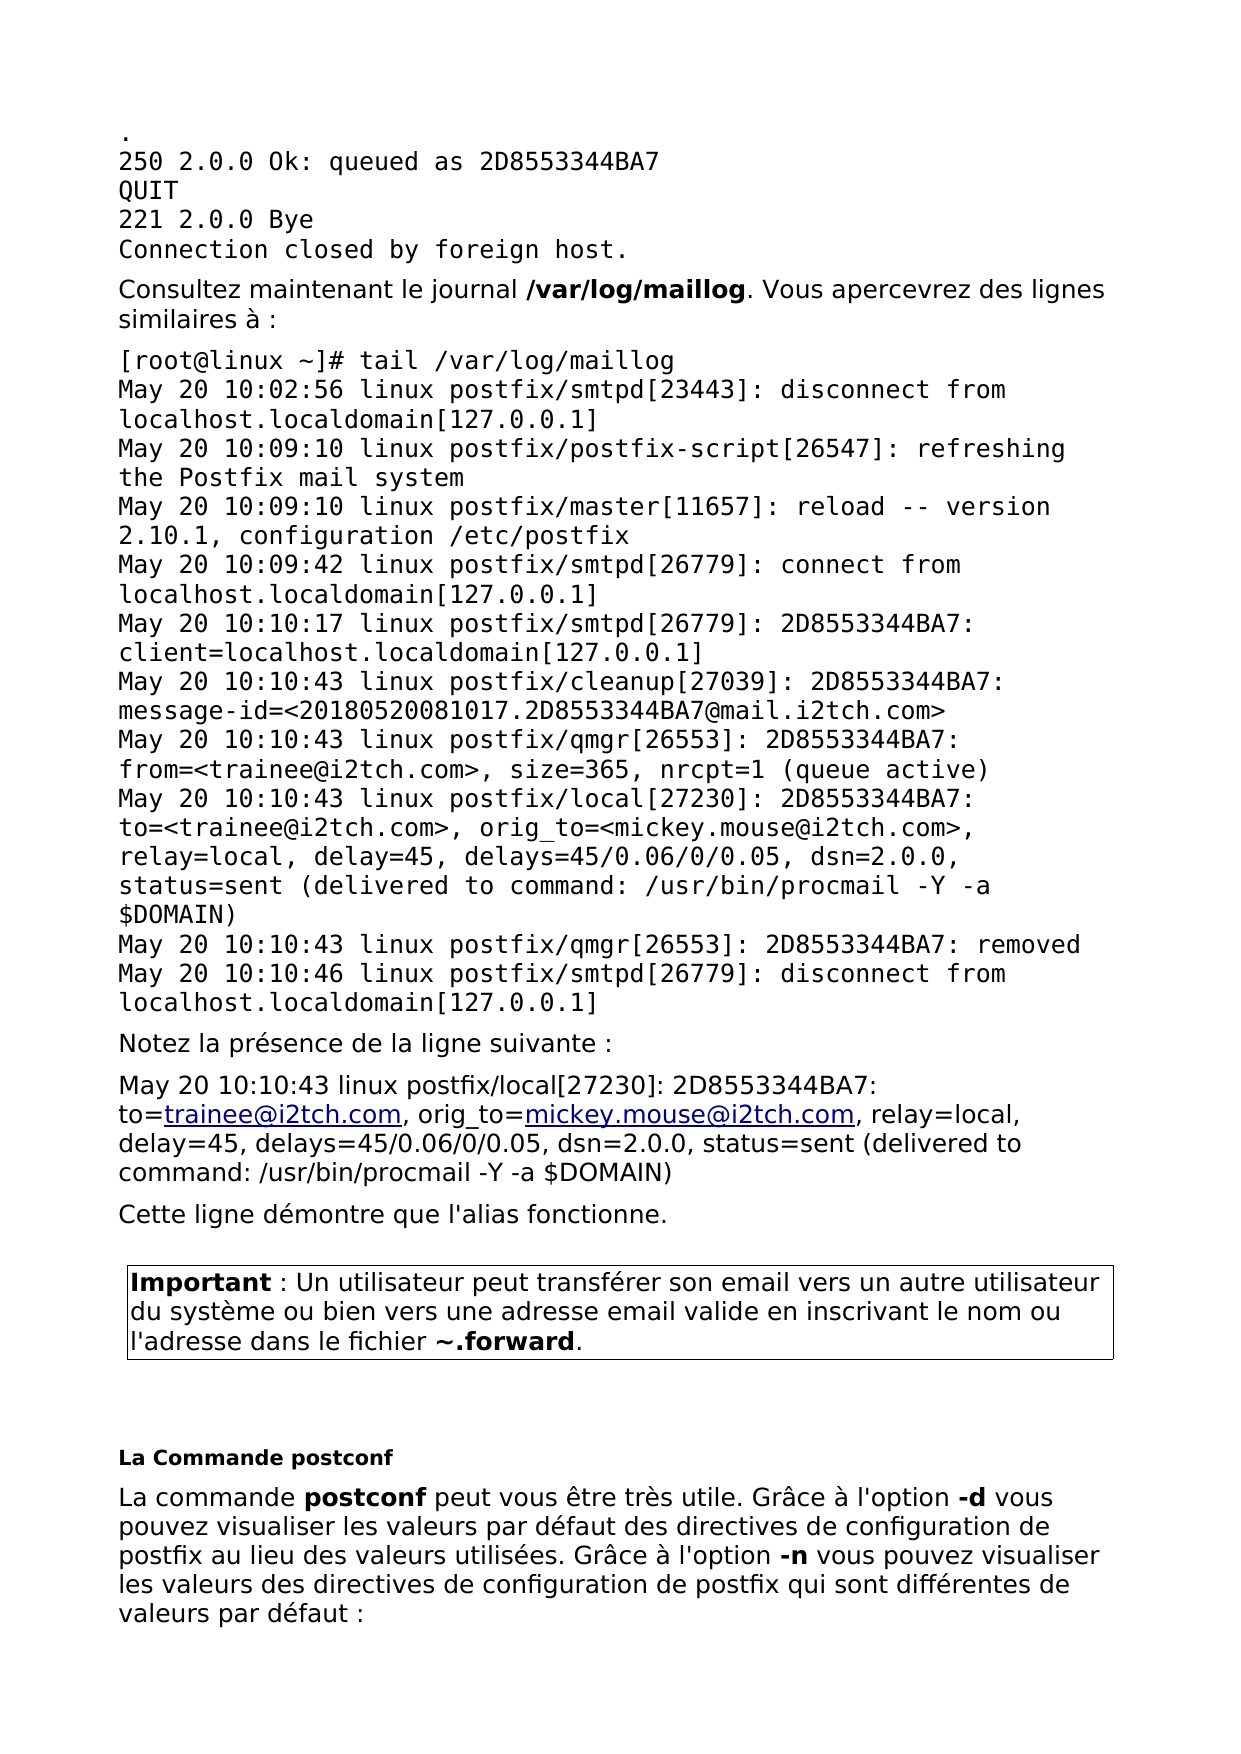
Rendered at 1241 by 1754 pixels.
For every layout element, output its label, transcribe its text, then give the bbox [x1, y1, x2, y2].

text Consultez maintenant le journal /var/log/maillog. Vous apercevrez des lignes similaires à : [118, 276, 1122, 334]
text Notez la présence de la ligne suivante : [118, 1029, 1122, 1058]
text May 20 10:10:43 linux postfix/local[27230]: 2D8553344BA7: to=trainee@i2tch.com, orig_to=mickey.mouse@i2tch.com, relay=local, delay=45, delays=45/0.06/0/0.05, dsn=2.0.0, status=sent (delivered to command: /usr/bin/procmail -Y -a $DOMAIN) [118, 1071, 1122, 1187]
text Cette ligne démontre que l'alias fonctionne. [118, 1200, 1122, 1229]
subtitle La Commande postconf [118, 1446, 1122, 1471]
table_header Important : Un utilisateur peut transférer son email vers un autre utilisateur du système ou bien vers une adresse email valide en inscrivant le nom ou l'adresse dans le fichier ~.forward. [128, 1266, 1113, 1359]
text . 250 2.0.0 Ok: queued as 2D8553344BA7 QUIT 221 2.0.0 Bye Connection closed by foreign host. [118, 118, 1122, 264]
text La commande postconf peut vous être très utile. Grâce à l'option -d vous pouvez visualiser les valeurs par défaut des directives de configuration de postfix au lieu des valeurs utilisées. Grâce à l'option -n vous pouvez visualiser les valeurs des directives de configuration de postfix qui sont différentes de valeurs par défaut : [118, 1483, 1122, 1629]
text [root@linux ~]# tail /var/log/maillog May 20 10:02:56 linux postfix/smtpd[23443]: disconnect from localhost.localdomain[127.0.0.1] May 20 10:09:10 linux postfix/postfix-script[26547]: refreshing the Postfix mail system May 20 10:09:10 linux postfix/master[11657]: reload -- version 2.10.1, configuration /etc/postfix May 20 10:09:42 linux postfix/smtpd[26779]: connect from localhost.localdomain[127.0.0.1] May 20 10:10:17 linux postfix/smtpd[26779]: 2D8553344BA7: client=localhost.localdomain[127.0.0.1] May 20 10:10:43 linux postfix/cleanup[27039]: 2D8553344BA7: message-id=<20180520081017.2D8553344BA7@mail.i2tch.com> May 20 10:10:43 linux postfix/qmgr[26553]: 2D8553344BA7: from=<trainee@i2tch.com>, size=365, nrcpt=1 (queue active) May 20 10:10:43 linux postfix/local[27230]: 2D8553344BA7: to=<trainee@i2tch.com>, orig_to=<mickey.mouse@i2tch.com>, relay=local, delay=45, delays=45/0.06/0/0.05, dsn=2.0.0, status=sent (delivered to command: /usr/bin/procmail -Y -a $DOMAIN) May 20 10:10:43 linux postfix/qmgr[26553]: 2D8553344BA7: removed May 20 10:10:46 linux postfix/smtpd[26779]: disconnect from localhost.localdomain[127.0.0.1] [118, 347, 1122, 1017]
